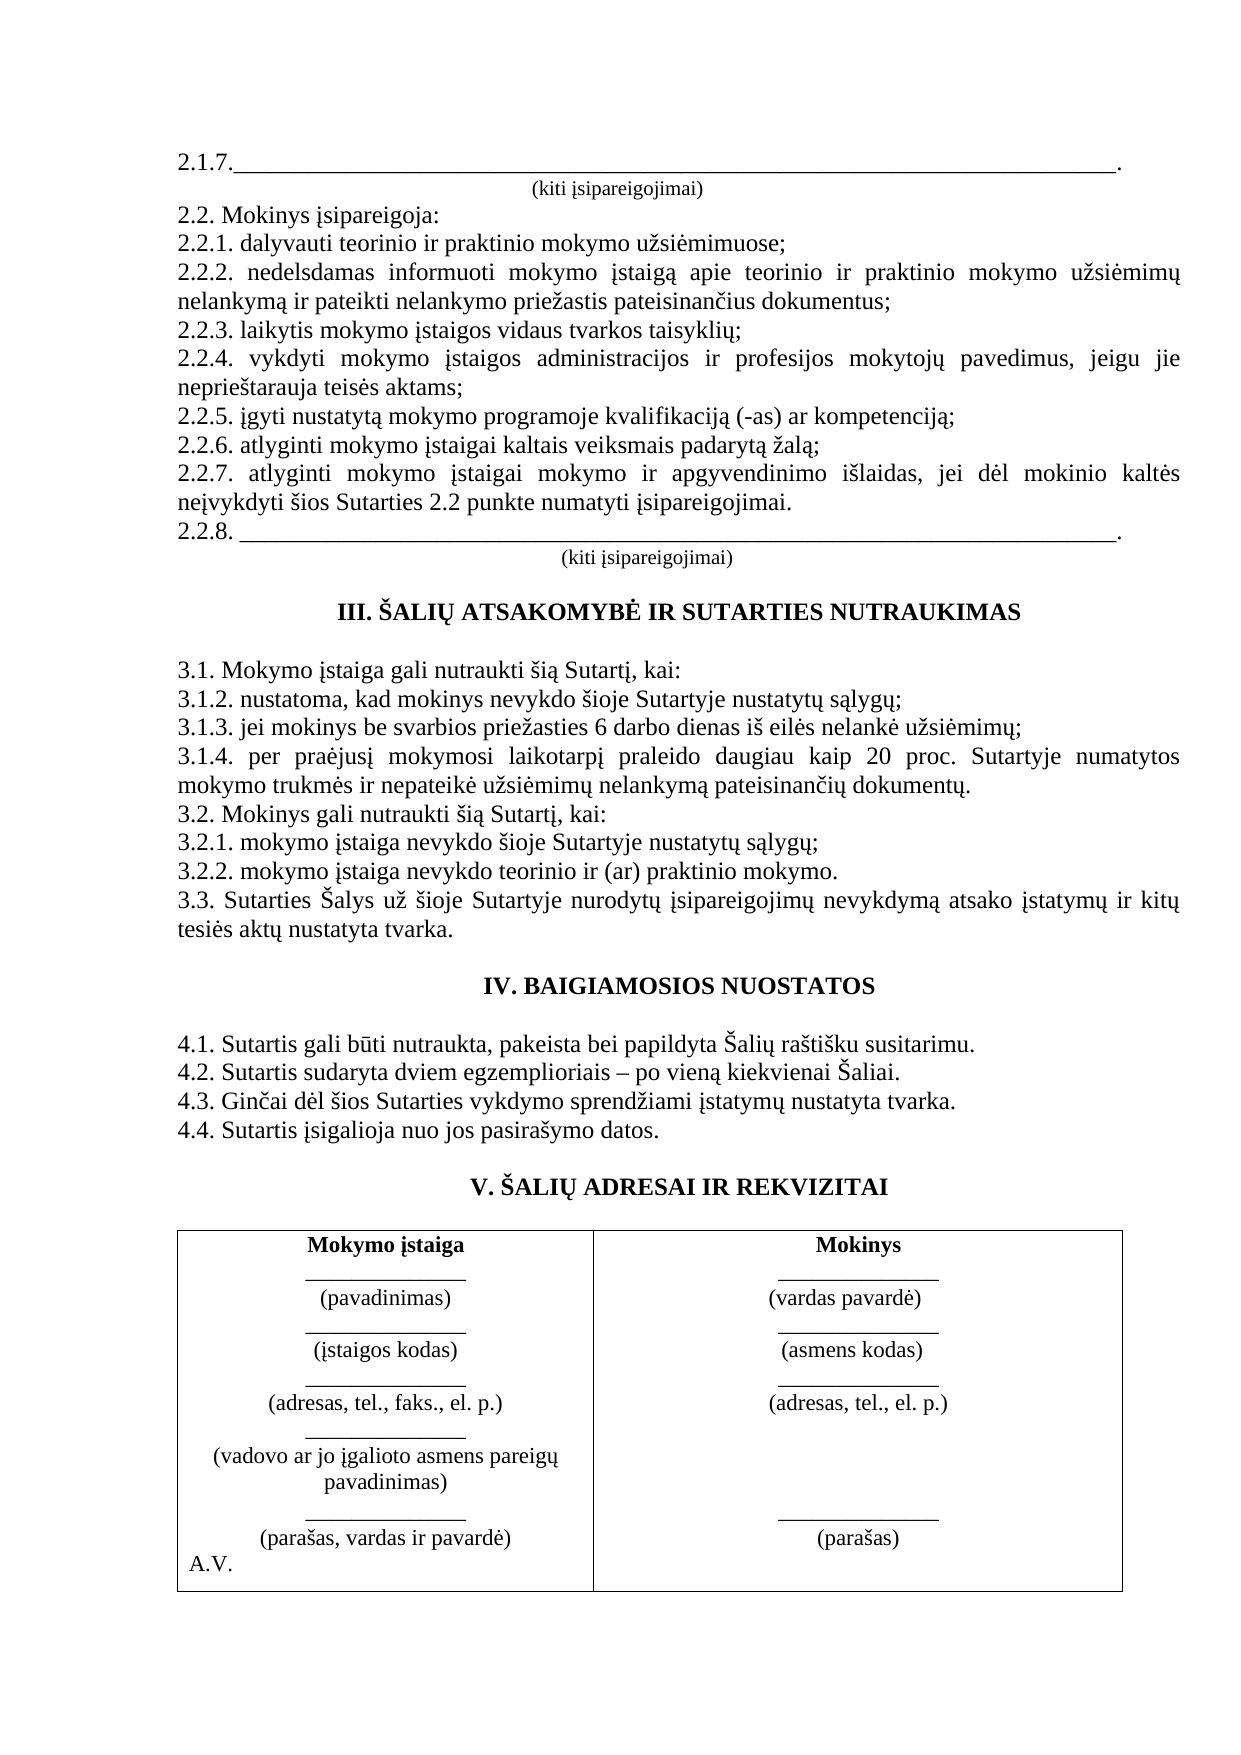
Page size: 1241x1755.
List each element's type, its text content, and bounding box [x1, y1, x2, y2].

text 3.1. Mokymo įstaiga gali nutraukti šią Sutartį, kai: [177, 655, 1181, 684]
text (kiti įsipareigojimai) [177, 176, 1181, 200]
text 2.2.5. įgyti nustatytą mokymo programoje kvalifikaciją (-as) ar kompetenciją; [177, 401, 1181, 430]
text 3.2. Mokinys gali nutraukti šią Sutartį, kai: [177, 799, 1181, 827]
text 4.2. Sutartis sudaryta dviem egzemplioriais – po vieną kiekvienai Šaliai. [177, 1057, 1181, 1086]
text 3.1.3. jei mokinys be svarbios priežasties 6 darbo dienas iš eilės nelankė užsiėmimų; [177, 712, 1181, 741]
text 2.2.3. laikytis mokymo įstaigos vidaus tvarkos taisyklių; [177, 315, 1181, 343]
text 3.2.2. mokymo įstaiga nevykdo teorinio ir (ar) praktinio mokymo. [177, 856, 1181, 885]
text V. ŠALIŲ ADRESAI IR REKVIZITAI [177, 1172, 1181, 1201]
text 3.1.2. nustatoma, kad mokinys nevykdo šioje Sutartyje nustatytų sąlygų; [177, 684, 1181, 712]
table_header Mokymo įstaiga ______________ (pavadinimas) ______________ (įstaigos kodas) ______________ (adresas, tel., faks., el. p.) ______________ (vadovo ar jo įgalioto asmens pareigų pavadinimas) [178, 1231, 593, 1497]
text 3.2.1. mokymo įstaiga nevykdo šioje Sutartyje nustatytų sąlygų; [177, 827, 1181, 856]
table_cell ______________ (parašas, vardas ir pavardė) A.V. [178, 1497, 593, 1591]
text III. ŠALIŲ ATSAKOMYBĖ IR SUTARTIES NUTRAUKIMAS [177, 597, 1181, 626]
text (kiti įsipareigojimai) [177, 545, 1181, 569]
text 2.2.2. nedelsdamas informuoti mokymo įstaigą apie teorinio ir praktinio mokymo užsiėmimų nelankymą ir pateikti nelankymo priežastis pateisinančius dokumentus; [177, 257, 1181, 315]
text 2.2.6. atlyginti mokymo įstaigai kaltais veiksmais padarytą žalą; [177, 430, 1181, 458]
text 2.2.1. dalyvauti teorinio ir praktinio mokymo užsiėmimuose; [177, 228, 1181, 257]
text 2.2.7. atlyginti mokymo įstaigai mokymo ir apgyvendinimo išlaidas, jei dėl mokinio kaltės neįvykdyti šios Sutarties 2.2 punkte numatyti įsipareigojimai. [177, 458, 1181, 516]
text 2.2.4. vykdyti mokymo įstaigos administracijos ir profesijos mokytojų pavedimus, jeigu jie neprieštarauja teisės aktams; [177, 343, 1181, 401]
table_header Mokinys ______________ (vardas pavardė) ______________ (asmens kodas) ______________ (adresas, tel., el. p.) [594, 1231, 1122, 1497]
text IV. BAIGIAMOSIOS NUOSTATOS [177, 971, 1181, 1000]
text 4.1. Sutartis gali būti nutraukta, pakeista bei papildyta Šalių raštišku susitarimu. [177, 1029, 1181, 1057]
table_cell ______________ (parašas) [594, 1497, 1122, 1591]
text 3.3. Sutarties Šalys už šioje Sutartyje nurodytų įsipareigojimų nevykdymą atsako įstatymų ir kitų tesiės aktų nustatyta tvarka. [177, 885, 1181, 942]
text 3.1.4. per praėjusį mokymosi laikotarpį praleido daugiau kaip 20 proc. Sutartyje numatytos mokymo trukmės ir nepateikė užsiėmimų nelankymą pateisinančių dokumentų. [177, 741, 1181, 799]
text 4.3. Ginčai dėl šios Sutarties vykdymo sprendžiami įstatymų nustatyta tvarka. [177, 1086, 1181, 1115]
text 2.1.7. . [177, 147, 1181, 176]
text 2.2.8. . [177, 516, 1181, 545]
text 2.2. Mokinys įsipareigoja: [177, 200, 1181, 228]
text 4.4. Sutartis įsigalioja nuo jos pasirašymo datos. [177, 1115, 1181, 1144]
